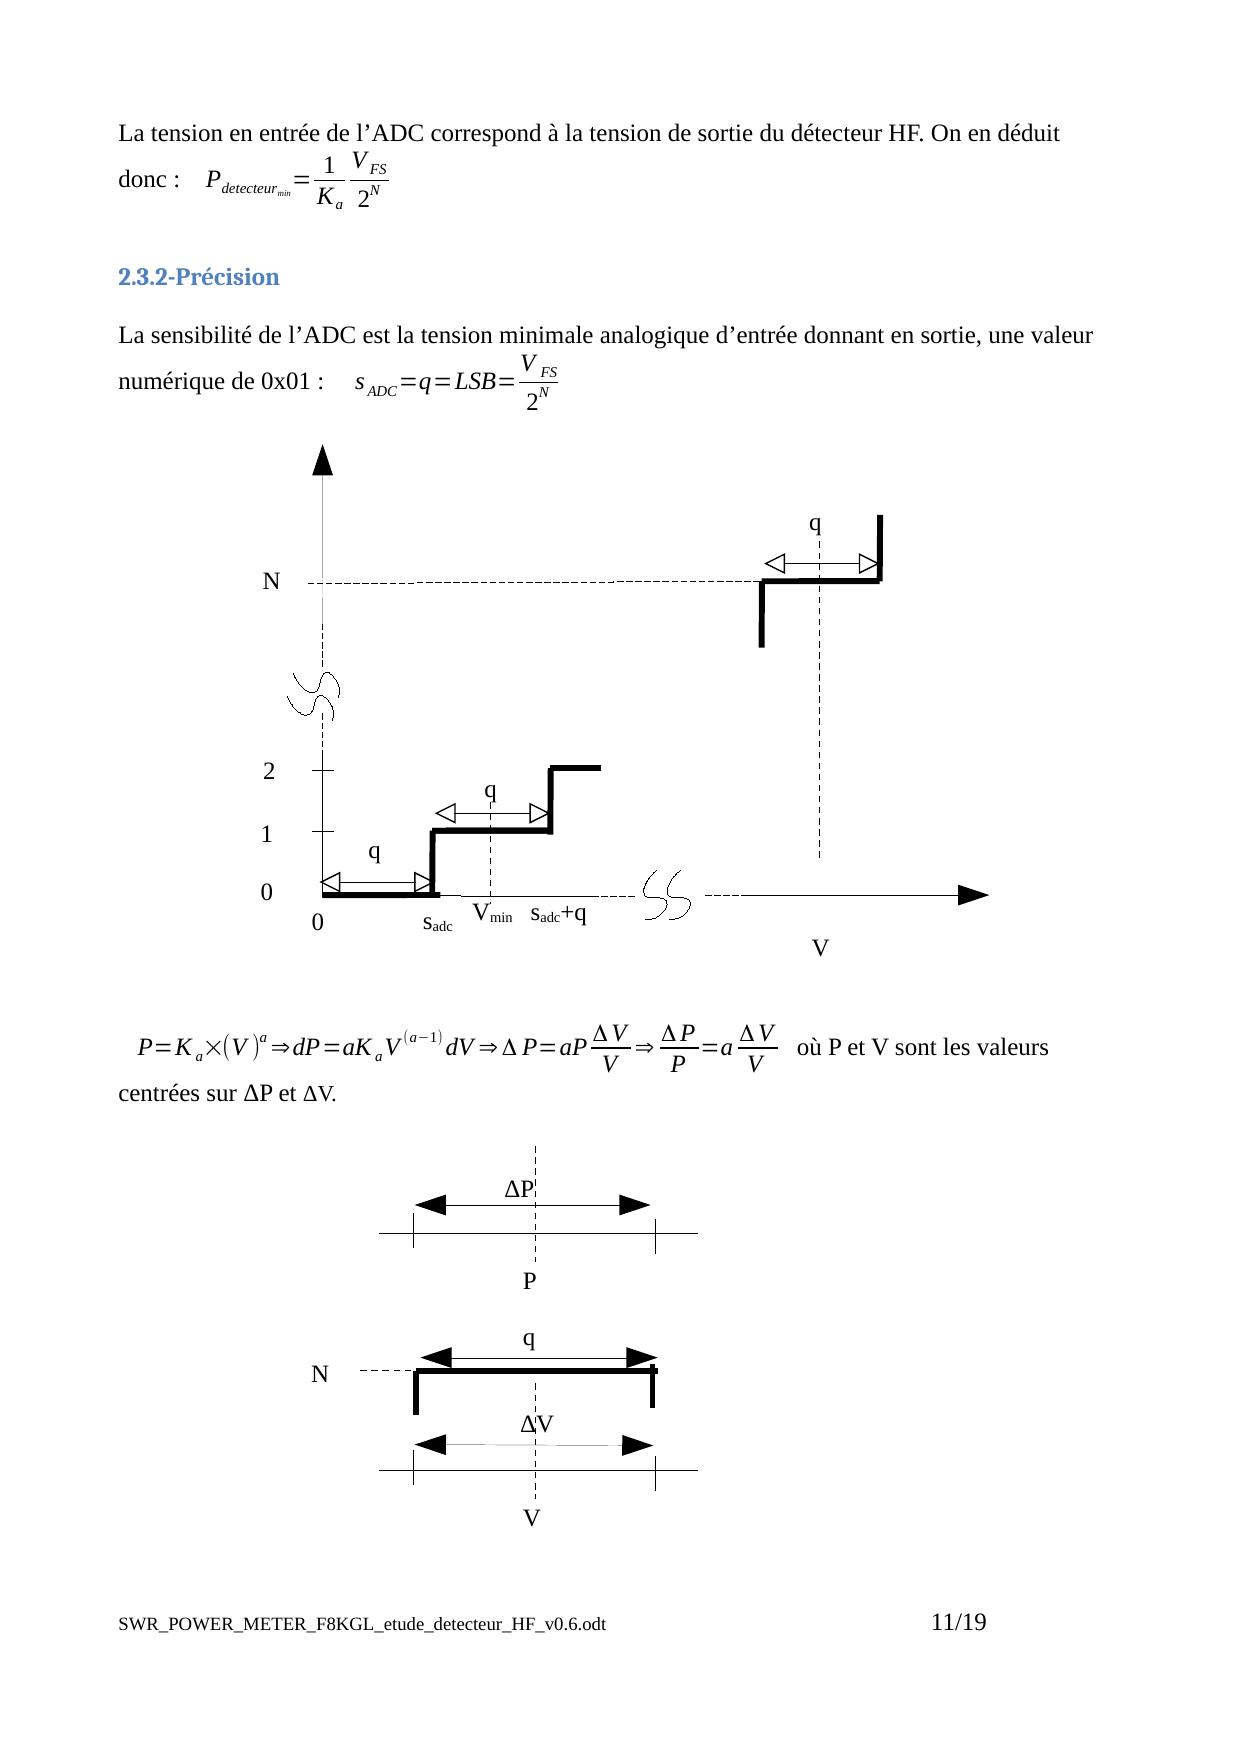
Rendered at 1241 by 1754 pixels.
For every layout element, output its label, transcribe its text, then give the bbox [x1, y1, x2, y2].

text La tension en entrée de l’ADC correspond à la tension de sortie du détecteur HF. On en déduit donc : [118, 118, 1122, 213]
subtitle 2.3.2-Précision [118, 263, 1122, 292]
text où P et V sont les valeurs centrées sur ΔP et ΔV. [118, 1019, 1122, 1107]
text La sensibilité de l’ADC est la tension minimale analogique d’entrée donnant en sortie, une valeur numérique de 0x01 : [118, 320, 1122, 415]
